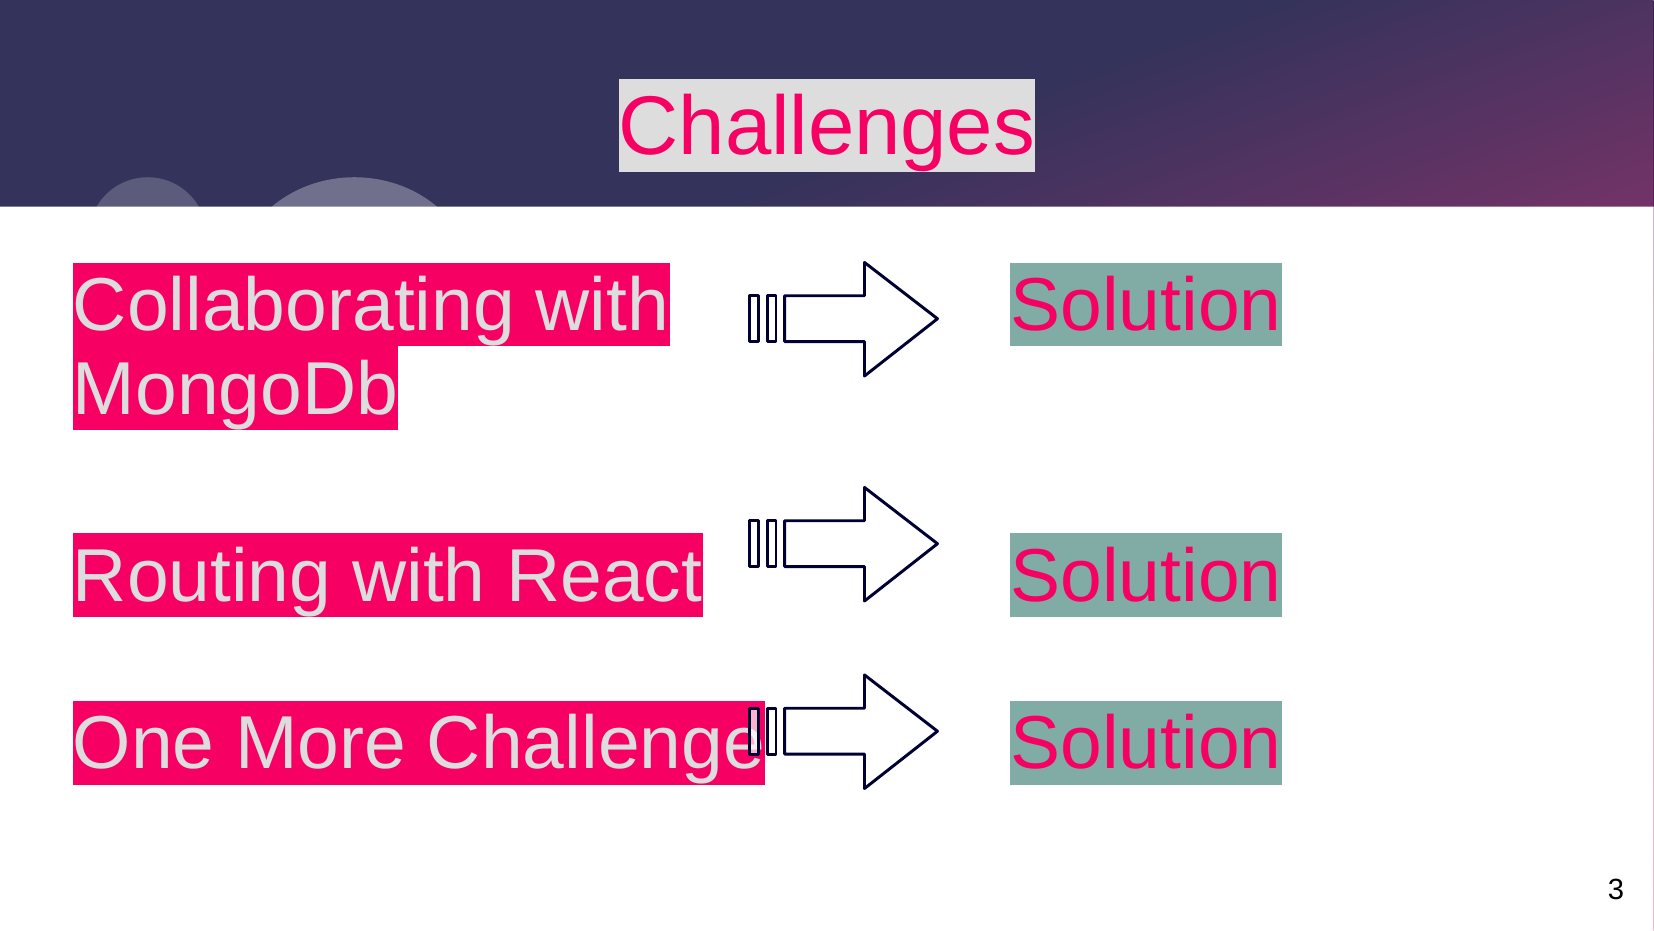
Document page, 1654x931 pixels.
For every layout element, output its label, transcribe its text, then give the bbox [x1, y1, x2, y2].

text_box [784, 487, 938, 602]
text_box [784, 262, 938, 377]
text_box [749, 295, 759, 342]
text_box [749, 708, 759, 755]
text_box [767, 708, 776, 755]
text_box [749, 520, 759, 567]
title Challenges [88, 44, 1565, 207]
list Solution Solution Solution [975, 262, 1654, 906]
text_box [767, 295, 776, 342]
text_box [784, 674, 938, 789]
text_box [767, 520, 776, 567]
list Collaborating with MongoDb Routing with React One More Challenge [37, 262, 826, 906]
